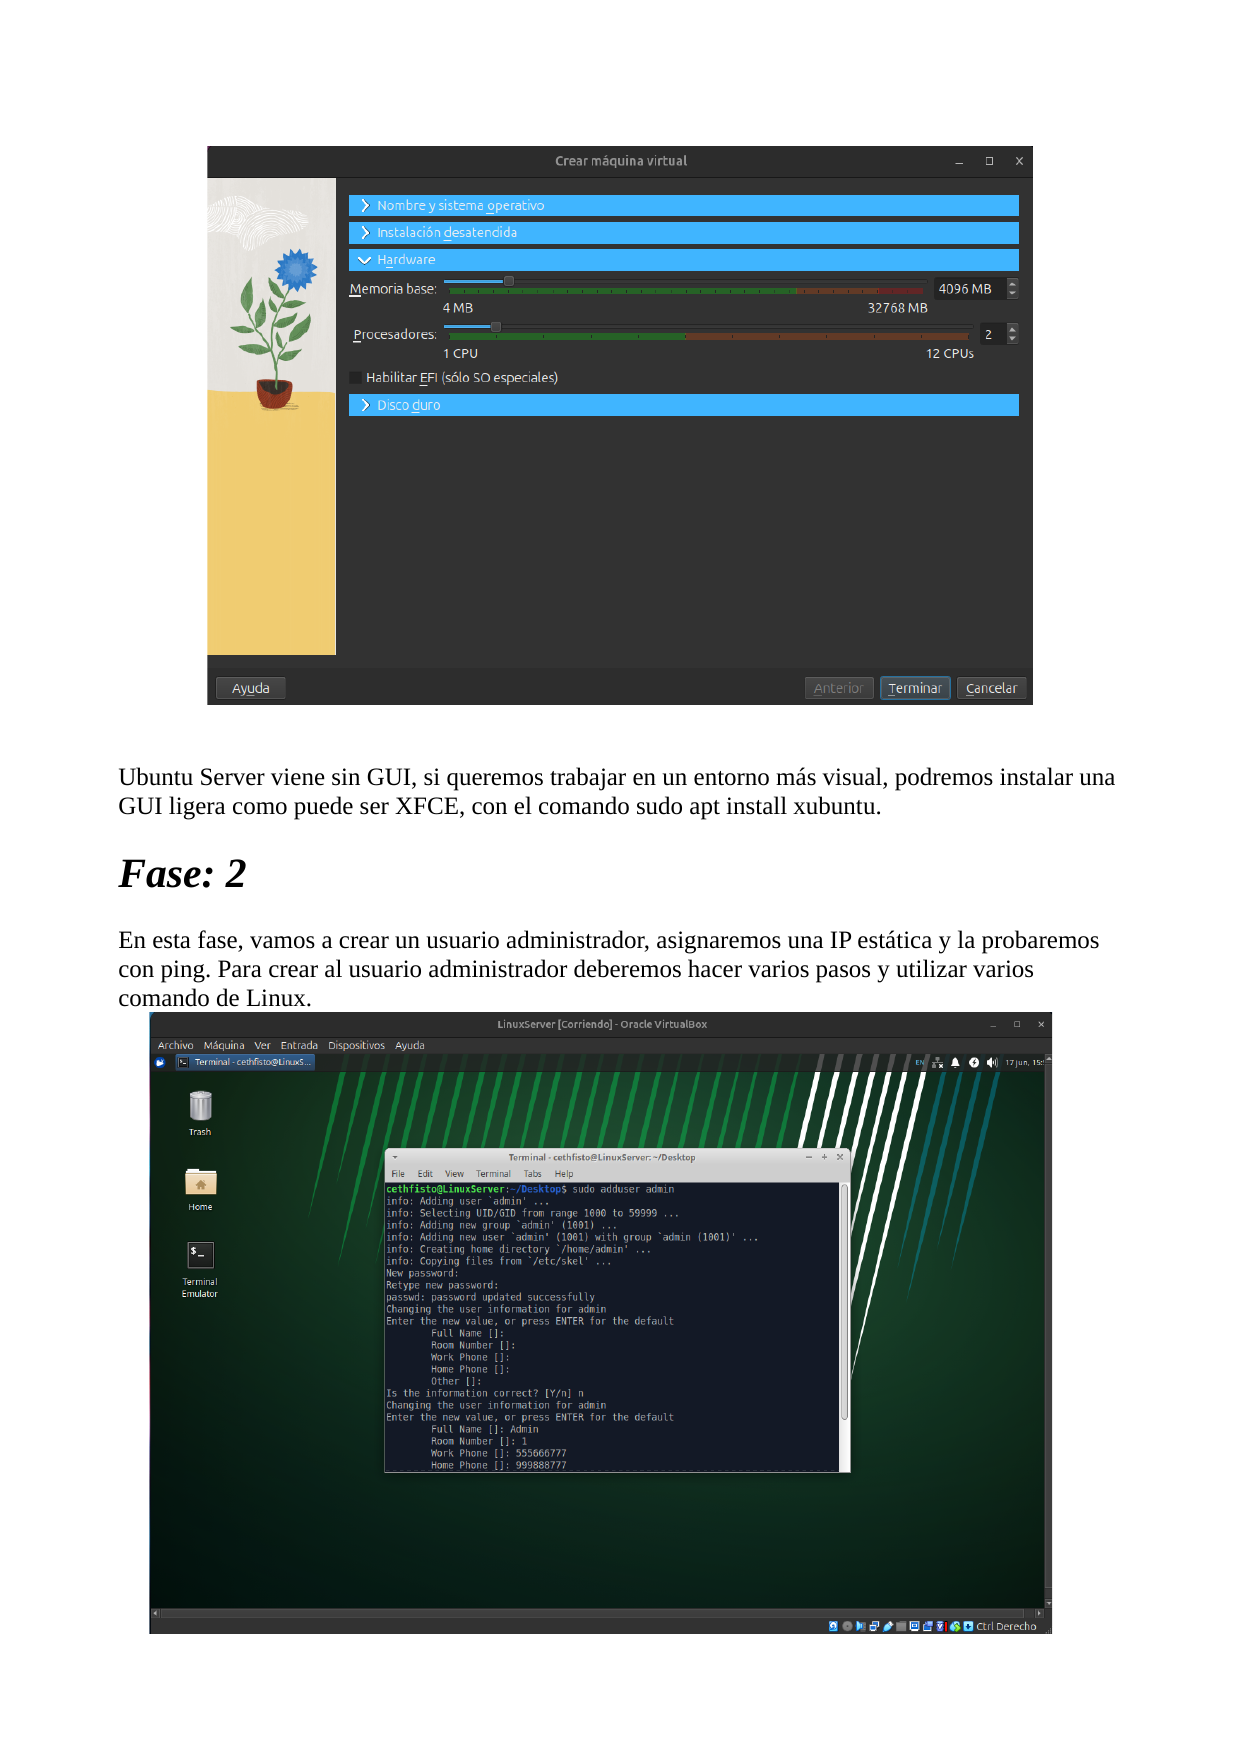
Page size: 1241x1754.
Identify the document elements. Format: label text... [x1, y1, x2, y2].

picture [207, 146, 1033, 705]
picture [149, 1012, 1053, 1634]
text Fase: 2 [118, 848, 1122, 896]
text Ubuntu Server viene sin GUI, si queremos trabajar en un entorno más visual, podremos instalar una GUI ligera como puede ser XFCE, con el comando sudo apt install xubuntu. [118, 762, 1122, 820]
text En esta fase, vamos a crear un usuario administrador, asignaremos una IP estática y la probaremos con ping. Para crear al usuario administrador deberemos hacer varios pasos y utilizar varios comando de Linux. [118, 925, 1122, 1011]
